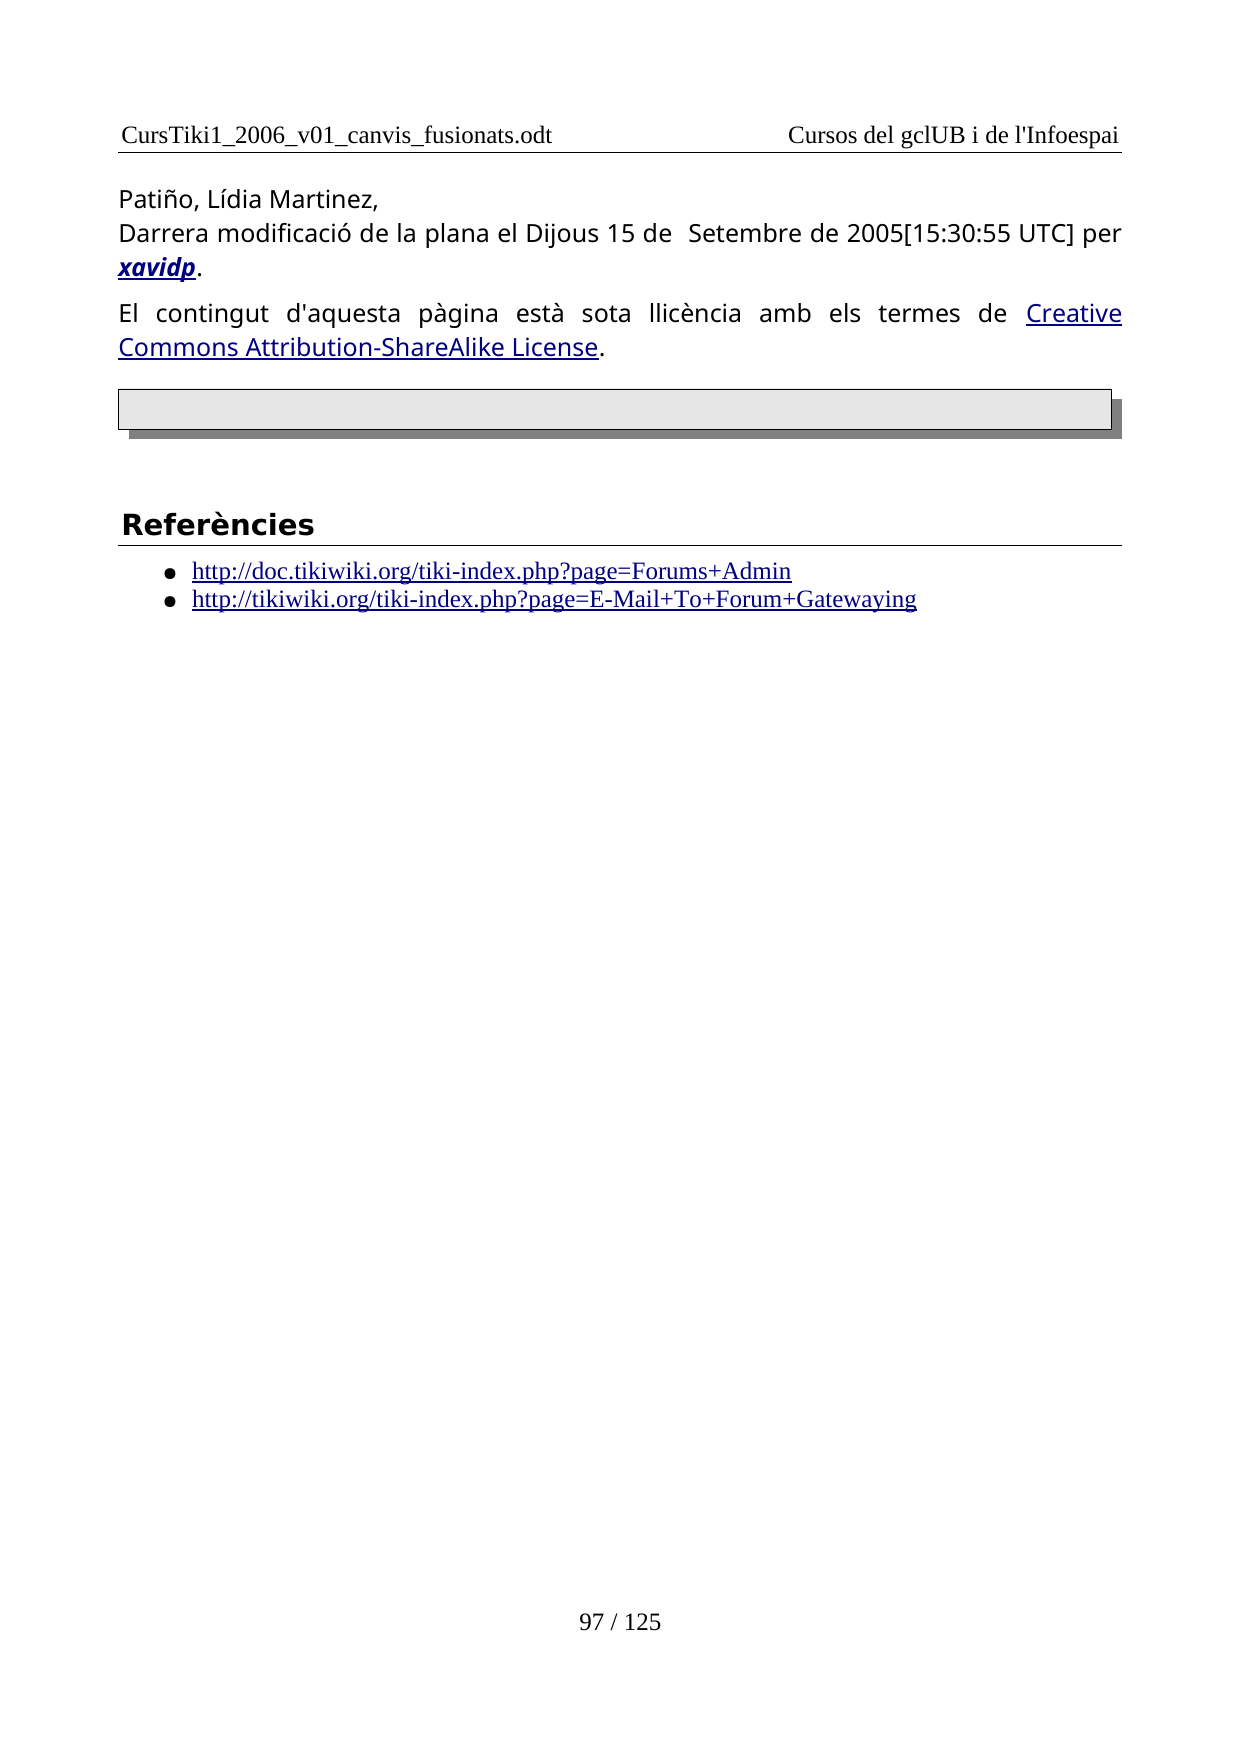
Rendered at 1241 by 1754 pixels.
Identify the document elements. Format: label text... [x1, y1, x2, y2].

text El contingut d'aquesta pàgina està sota llicència amb els termes de Creative Commons Attribution-ShareAlike License. [118, 296, 1122, 363]
text Patiño, Lídia Martinez, Darrera modificació de la plana el Dijous 15 de Setembre de 2005[15:30:55 UTC] per xavidp. [118, 181, 1122, 283]
list http://doc.tikiwiki.org/tiki-index.php?page=Forums+Admin [162, 557, 1122, 585]
list http://tikiwiki.org/tiki-index.php?page=E-Mail+To+Forum+Gatewaying [162, 585, 1122, 613]
subtitle Referències [118, 505, 1122, 545]
